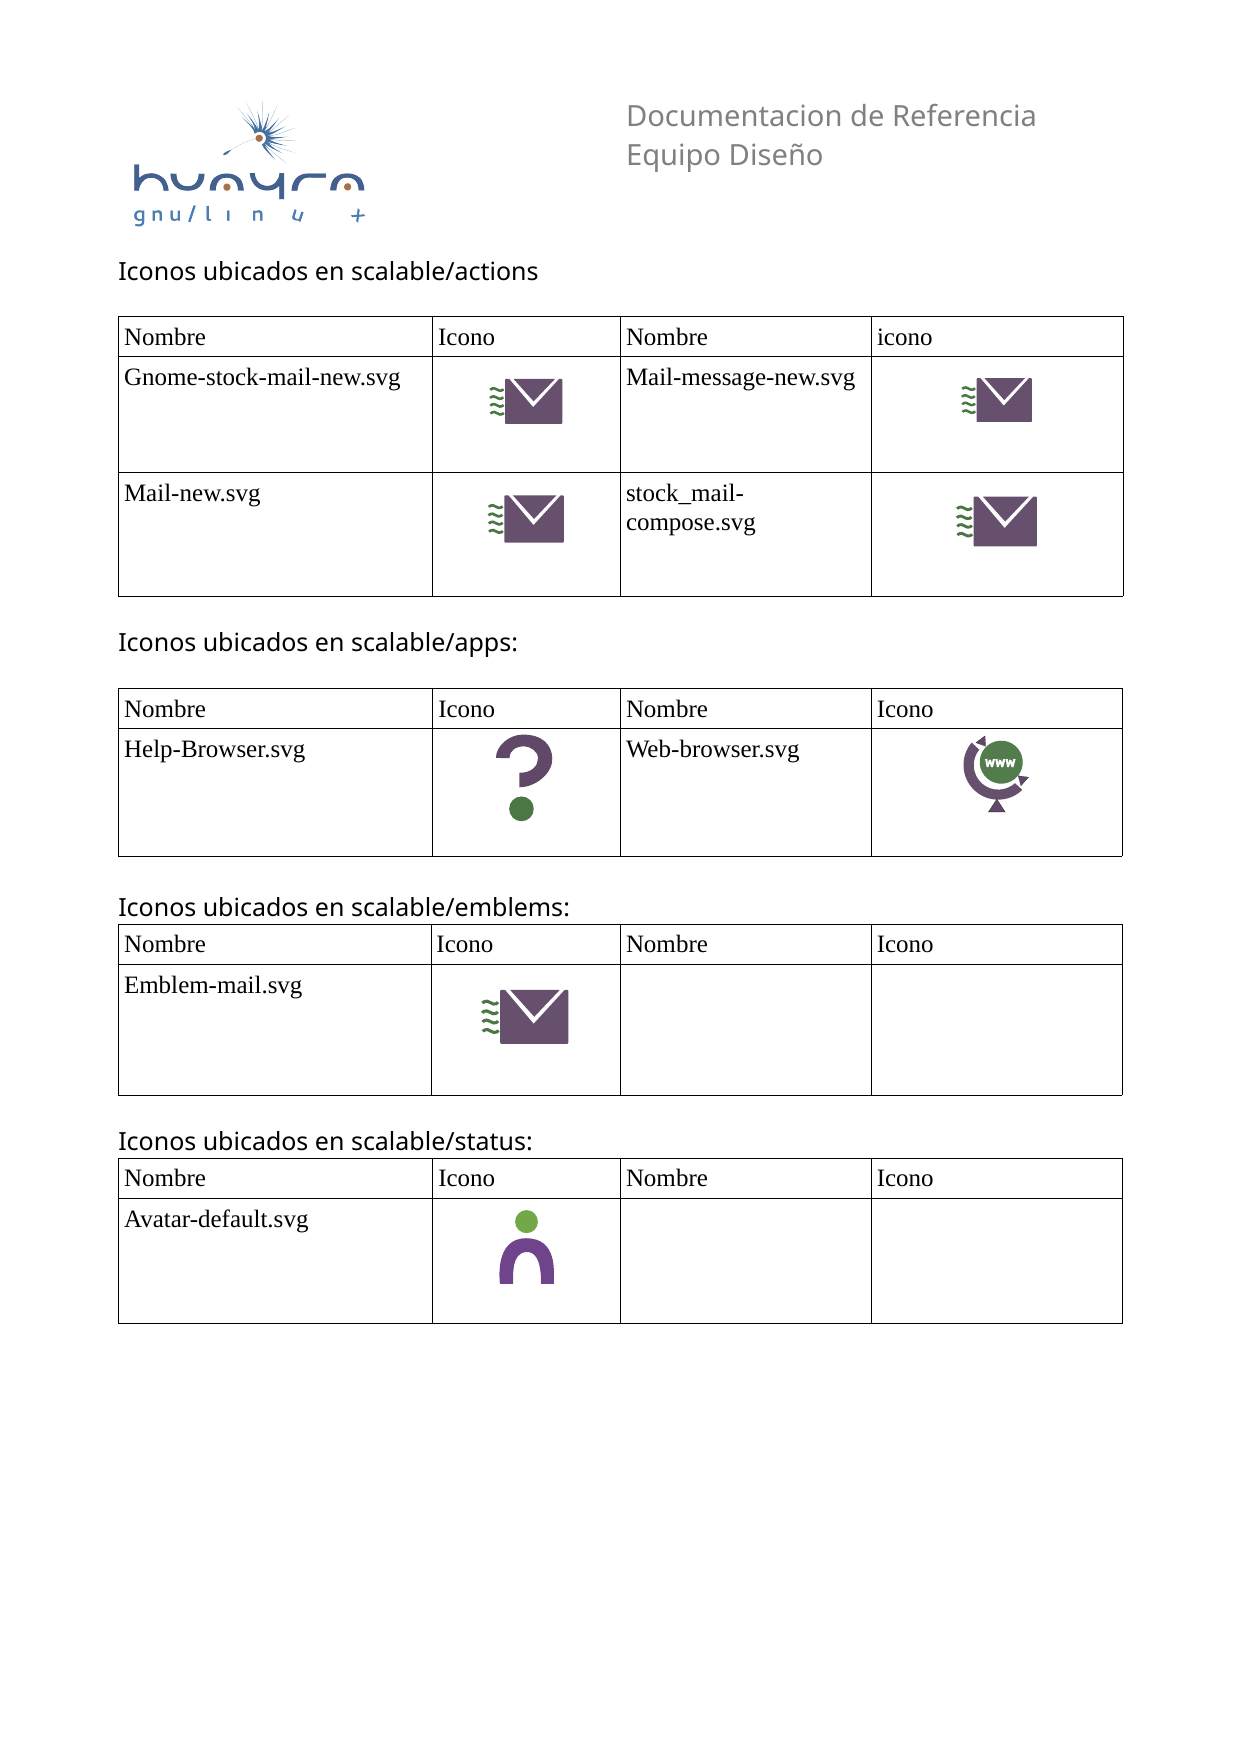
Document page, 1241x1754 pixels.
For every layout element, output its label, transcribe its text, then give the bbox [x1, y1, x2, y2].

table_cell Emblem-mail.svg [119, 965, 431, 1095]
table_cell Gnome-stock-mail-new.svg [119, 357, 432, 472]
table_header Nombre [621, 317, 871, 356]
table_cell Avatar-default.svg [119, 1199, 432, 1323]
table_cell [872, 357, 1123, 472]
table_header Nombre [119, 317, 432, 356]
picture [123, 94, 373, 233]
table_cell [872, 473, 1123, 596]
table_header Icono [872, 1159, 1122, 1198]
table_header Icono [433, 317, 620, 356]
table_cell [433, 473, 620, 596]
table_cell [432, 965, 620, 1095]
table_cell Mail-new.svg [119, 473, 432, 596]
table_cell [872, 729, 1122, 856]
text Iconos ubicados en scalable/apps: [118, 625, 1122, 659]
table_header Icono [872, 689, 1122, 728]
table_cell [872, 965, 1122, 1095]
table_header Nombre [621, 925, 871, 964]
text Iconos ubicados en scalable/emblems: [118, 890, 1122, 924]
table_cell Help-Browser.svg [119, 729, 432, 856]
table_cell stock_mail-compose.svg [621, 473, 871, 596]
table_cell Mail-message-new.svg [621, 357, 871, 472]
table_cell Web-browser.svg [621, 729, 871, 856]
table_header Nombre [621, 1159, 871, 1198]
table_header Icono [433, 689, 620, 728]
table_header Nombre [621, 689, 871, 728]
table_header Icono [872, 925, 1122, 964]
table_cell [872, 1199, 1122, 1323]
table_header Icono [433, 1159, 620, 1198]
table_cell [433, 357, 620, 472]
table_header Nombre [119, 689, 432, 728]
text Iconos ubicados en scalable/actions [118, 253, 1122, 287]
table_header Nombre [119, 925, 431, 964]
table_header Nombre [119, 1159, 432, 1198]
table_cell [433, 729, 620, 856]
text Iconos ubicados en scalable/status: [118, 1123, 1122, 1158]
table_header Icono [432, 925, 620, 964]
table_cell [433, 1199, 620, 1323]
table_cell [621, 965, 871, 1095]
table_cell [621, 1199, 871, 1323]
table_header icono [872, 317, 1123, 356]
